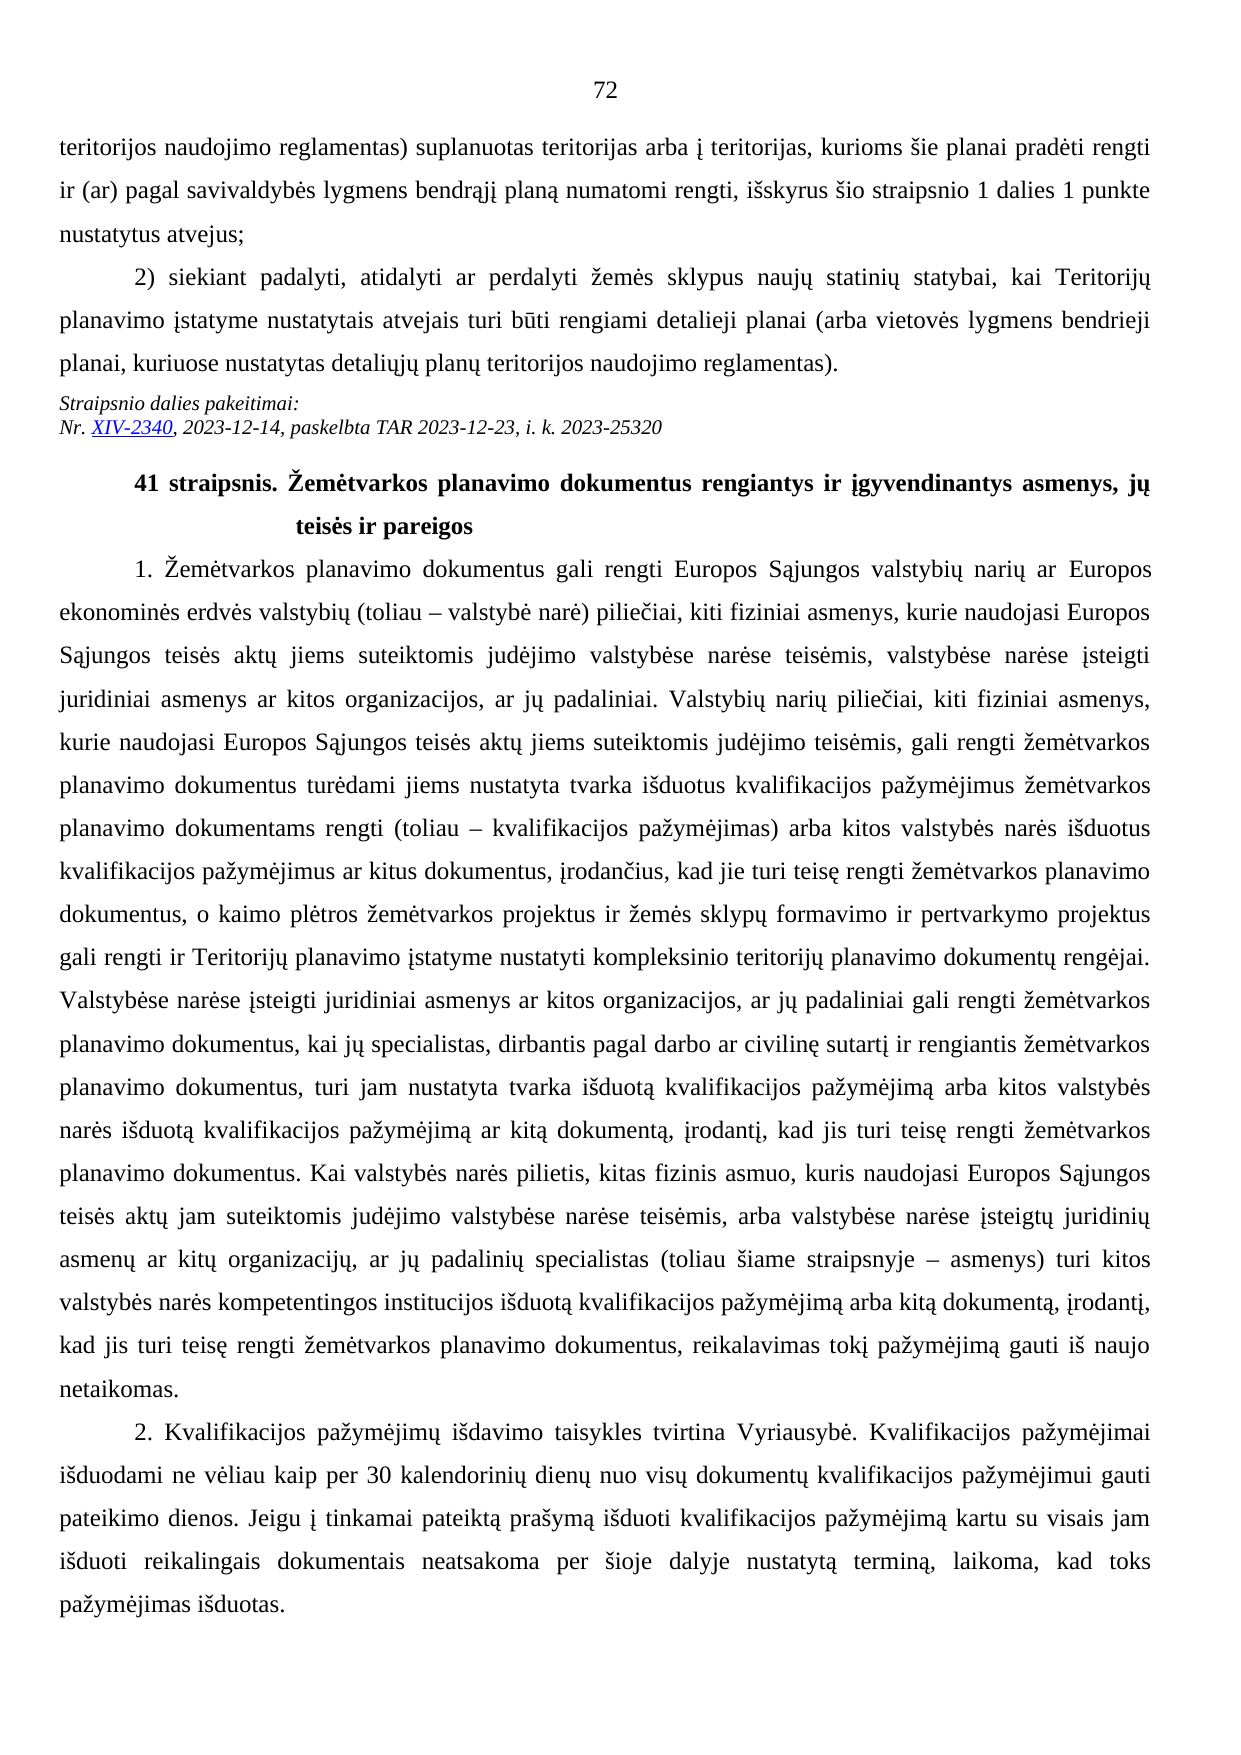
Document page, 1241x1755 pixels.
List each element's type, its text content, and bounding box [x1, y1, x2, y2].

text 41 straipsnis. Žemėtvarkos planavimo dokumentus rengiantys ir įgyvendinantys asmenys, jų teisės ir pareigos [134, 468, 1152, 540]
text Nr. XIV-2340, 2023-12-14, paskelbta TAR 2023-12-23, i. k. 2023-25320 [59, 415, 1152, 439]
text 2) siekiant padalyti, atidalyti ar perdalyti žemės sklypus naujų statinių statybai, kai Teritorijų planavimo įstatyme nustatytais atvejais turi būti rengiami detalieji planai (arba vietovės lygmens bendrieji planai, kuriuose nustatytas detaliųjų planų teritorijos naudojimo reglamentas). [59, 262, 1152, 377]
text Straipsnio dalies pakeitimai: [59, 391, 1152, 415]
text 2. Kvalifikacijos pažymėjimų išdavimo taisykles tvirtina Vyriausybė. Kvalifikacijos pažymėjimai išduodami ne vėliau kaip per 30 kalendorinių dienų nuo visų dokumentų kvalifikacijos pažymėjimui gauti pateikimo dienos. Jeigu į tinkamai pateiktą prašymą išduoti kvalifikacijos pažymėjimą kartu su visais jam išduoti reikalingais dokumentais neatsakoma per šioje dalyje nustatytą terminą, laikoma, kad toks pažymėjimas išduotas. [59, 1417, 1152, 1618]
text 1. Žemėtvarkos planavimo dokumentus gali rengti Europos Sąjungos valstybių narių ar Europos ekonominės erdvės valstybių (toliau – valstybė narė) piliečiai, kiti fiziniai asmenys, kurie naudojasi Europos Sąjungos teisės aktų jiems suteiktomis judėjimo valstybėse narėse teisėmis, valstybėse narėse įsteigti juridiniai asmenys ar kitos organizacijos, ar jų padaliniai. Valstybių narių piliečiai, kiti fiziniai asmenys, kurie naudojasi Europos Sąjungos teisės aktų jiems suteiktomis judėjimo teisėmis, gali rengti žemėtvarkos planavimo dokumentus turėdami jiems nustatyta tvarka išduotus kvalifikacijos pažymėjimus žemėtvarkos planavimo dokumentams rengti (toliau – kvalifikacijos pažymėjimas) arba kitos valstybės narės išduotus kvalifikacijos pažymėjimus ar kitus dokumentus, įrodančius, kad jie turi teisę rengti žemėtvarkos planavimo dokumentus, o kaimo plėtros žemėtvarkos projektus ir žemės sklypų formavimo ir pertvarkymo projektus gali rengti ir Teritorijų planavimo įstatyme nustatyti kompleksinio teritorijų planavimo dokumentų rengėjai. Valstybėse narėse įsteigti juridiniai asmenys ar kitos organizacijos, ar jų padaliniai gali rengti žemėtvarkos planavimo dokumentus, kai jų specialistas, dirbantis pagal darbo ar civilinę sutartį ir rengiantis žemėtvarkos planavimo dokumentus, turi jam nustatyta tvarka išduotą kvalifikacijos pažymėjimą arba kitos valstybės narės išduotą kvalifikacijos pažymėjimą ar kitą dokumentą, įrodantį, kad jis turi teisę rengti žemėtvarkos planavimo dokumentus. Kai valstybės narės pilietis, kitas fizinis asmuo, kuris naudojasi Europos Sąjungos teisės aktų jam suteiktomis judėjimo valstybėse narėse teisėmis, arba valstybėse narėse įsteigtų juridinių asmenų ar kitų organizacijų, ar jų padalinių specialistas (toliau šiame straipsnyje – asmenys) turi kitos valstybės narės kompetentingos institucijos išduotą kvalifikacijos pažymėjimą arba kitą dokumentą, įrodantį, kad jis turi teisę rengti žemėtvarkos planavimo dokumentus, reikalavimas tokį pažymėjimą gauti iš naujo netaikomas. [59, 554, 1152, 1402]
text teritorijos naudojimo reglamentas) suplanuotas teritorijas arba į teritorijas, kurioms šie planai pradėti rengti ir (ar) pagal savivaldybės lygmens bendrąjį planą numatomi rengti, išskyrus šio straipsnio 1 dalies 1 punkte nustatytus atvejus; [59, 132, 1152, 247]
